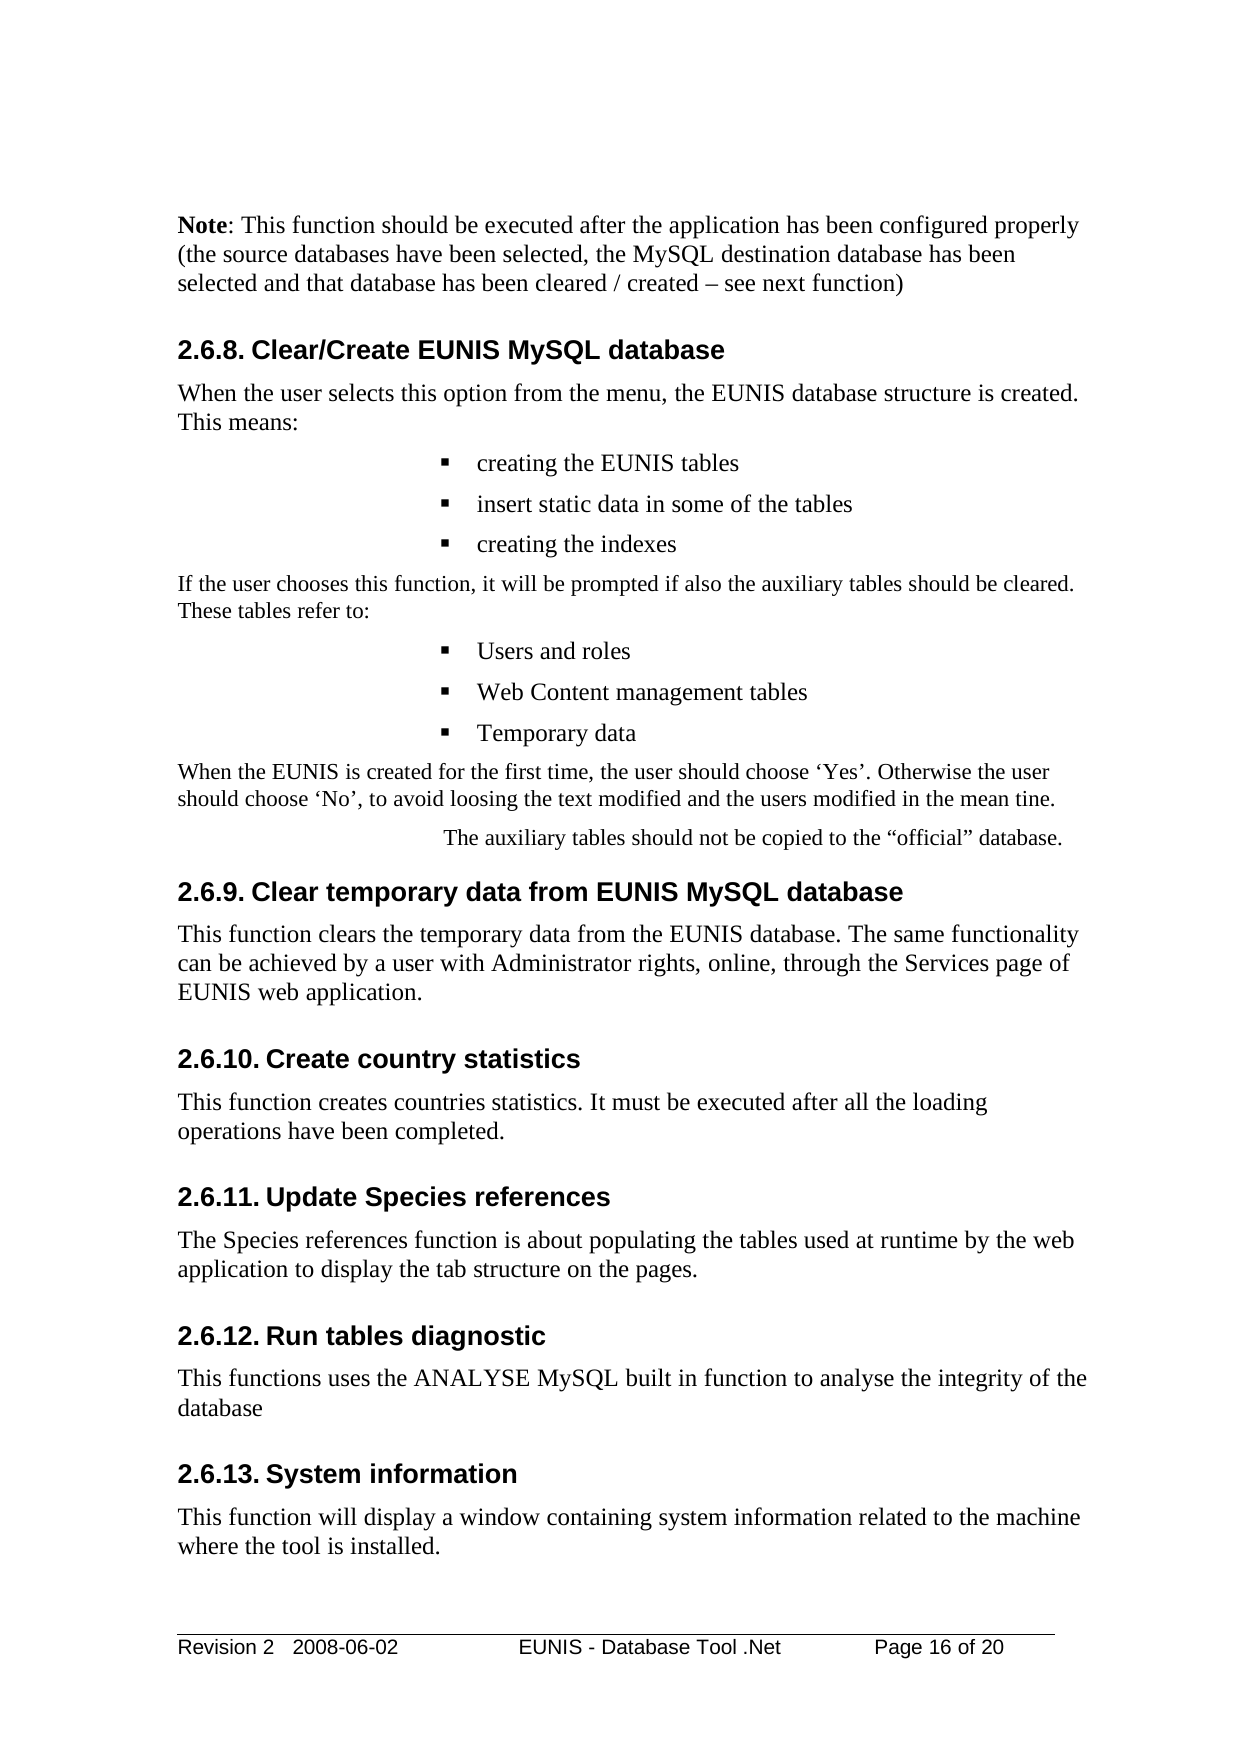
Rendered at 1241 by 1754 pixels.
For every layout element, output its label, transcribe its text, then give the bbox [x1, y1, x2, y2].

list creating the EUNIS tables [439, 448, 1092, 477]
text If the user chooses this function, it will be prompted if also the auxiliary tables should be cleared. These tables refer to: [177, 570, 1092, 623]
subtitle Update Species references [177, 1181, 1092, 1212]
list The auxiliary tables should not be copied to the “official” database. [402, 824, 1092, 850]
text This function creates countries statistics. It must be executed after all the loading operations have been completed. [177, 1086, 1092, 1144]
text This functions uses the ANALYSE MySQL built in function to analyse the integrity of the database [177, 1363, 1092, 1421]
text The Species references function is about populating the tables used at runtime by the web application to display the tab structure on the pages. [177, 1225, 1092, 1283]
subtitle System information [177, 1458, 1092, 1489]
text When the user selects this option from the menu, the EUNIS database structure is created. This means: [177, 378, 1092, 436]
subtitle Run tables diagnostic [177, 1320, 1092, 1351]
text This function will display a window containing system information related to the machine where the tool is installed. [177, 1502, 1092, 1560]
subtitle Clear/Create EUNIS MySQL database [177, 334, 1092, 365]
subtitle Create country statistics [177, 1043, 1092, 1074]
list Web Content management tables [439, 677, 1092, 706]
list Temporary data [439, 717, 1092, 746]
subtitle Clear temporary data from EUNIS MySQL database [177, 875, 1092, 906]
text This function clears the temporary data from the EUNIS database. The same functionality can be achieved by a user with Administrator rights, online, through the Services page of EUNIS web application. [177, 919, 1092, 1006]
list insert static data in some of the tables [439, 488, 1092, 517]
list creating the indexes [439, 529, 1092, 558]
list Users and roles [439, 636, 1092, 665]
text Note: This function should be executed after the application has been configured properly (the source databases have been selected, the MySQL destination database has been selected and that database has been cleared / created – see next function) [177, 210, 1092, 297]
text When the EUNIS is created for the first time, the user should choose ‘Yes’. Otherwise the user should choose ‘No’, to avoid loosing the text modified and the users modified in the mean tine. [177, 758, 1092, 811]
